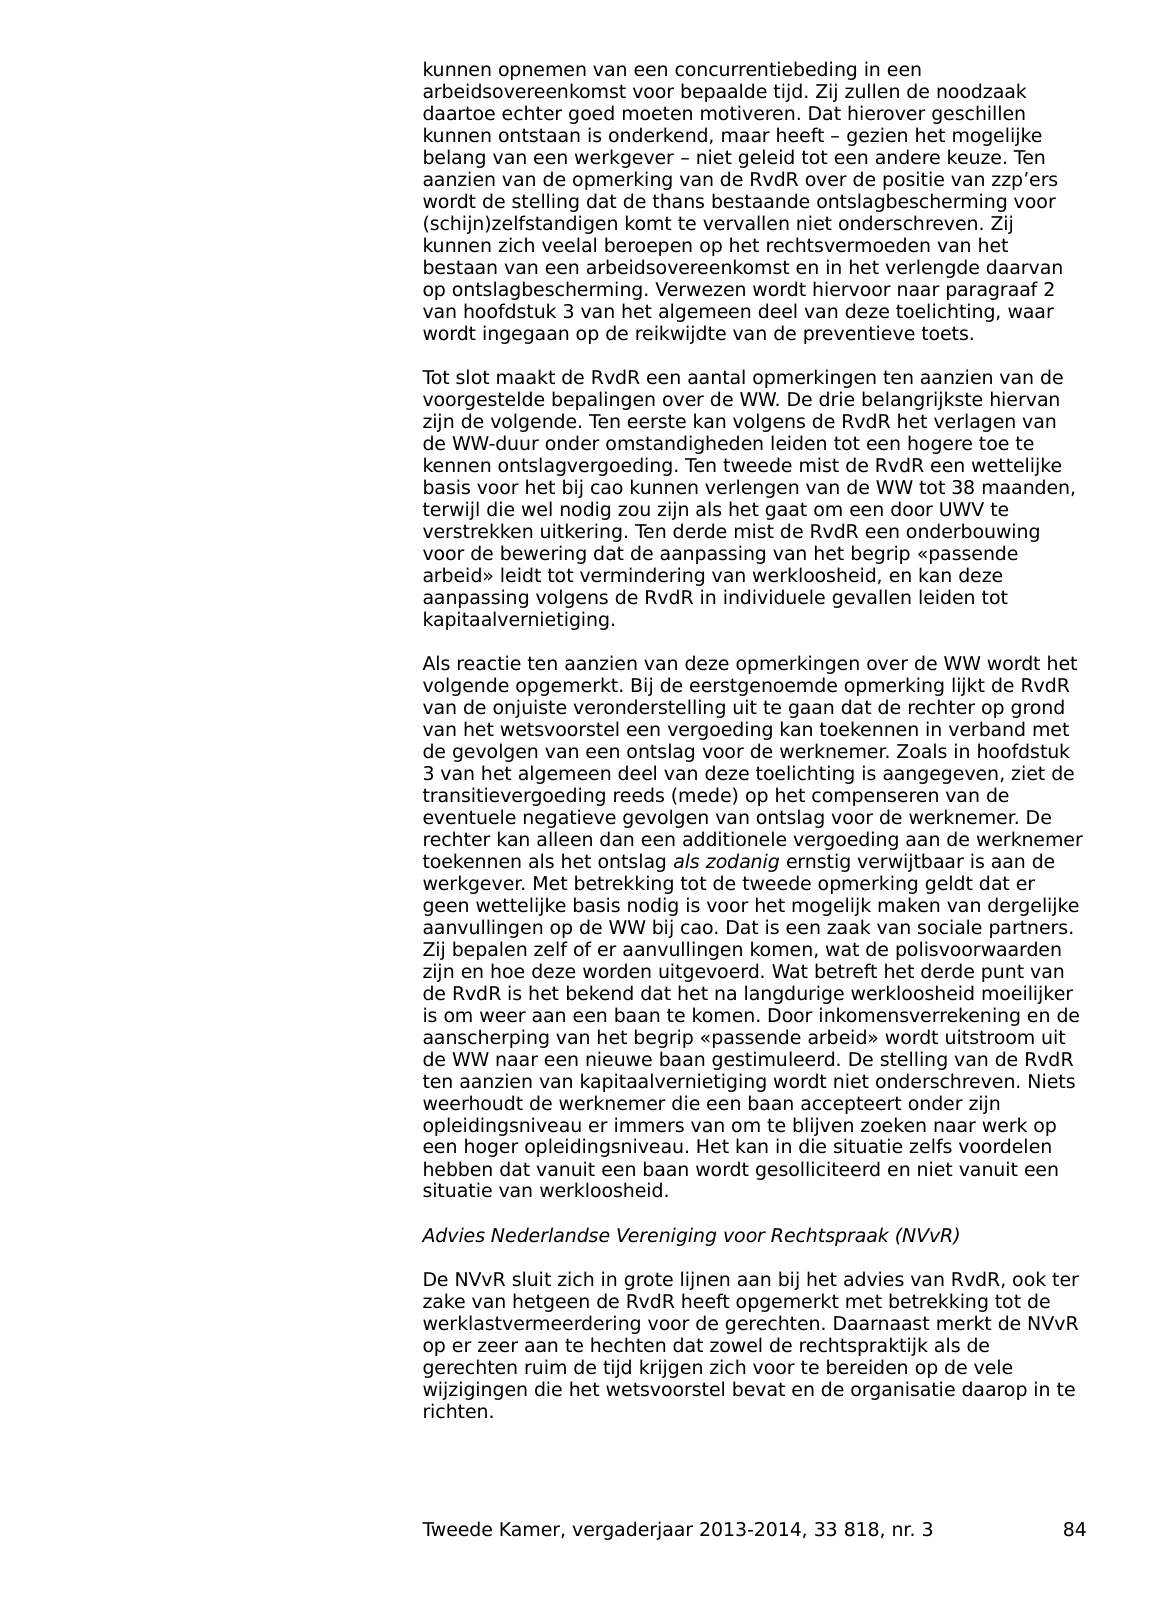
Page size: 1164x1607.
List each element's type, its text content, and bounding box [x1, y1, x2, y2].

text Tot slot maakt de RvdR een aantal opmerkingen ten aanzien van de voorgestelde bepalingen over de WW. De drie belangrijkste hiervan zijn de volgende. Ten eerste kan volgens de RvdR het verlagen van de WW-duur onder omstandigheden leiden tot een hogere toe te kennen ontslagvergoeding. Ten tweede mist de RvdR een wettelijke basis voor het bij cao kunnen verlengen van de WW tot 38 maanden, terwijl die wel nodig zou zijn als het gaat om een door UWV te verstrekken uitkering. Ten derde mist de RvdR een onderbouwing voor de bewering dat de aanpassing van het begrip «passende arbeid» leidt tot vermindering van werkloosheid, en kan deze aanpassing volgens de RvdR in individuele gevallen leiden tot kapitaalvernietiging. [422, 367, 1087, 631]
text De NVvR sluit zich in grote lijnen aan bij het advies van RvdR, ook ter zake van hetgeen de RvdR heeft opgemerkt met betrekking tot de werklastvermeerdering voor de gerechten. Daarnaast merkt de NVvR op er zeer aan te hechten dat zowel de rechtspraktijk als de gerechten ruim de tijd krijgen zich voor te bereiden op de vele wijzigingen die het wetsvoorstel bevat en de organisatie daarop in te richten. [422, 1269, 1087, 1423]
text Als reactie ten aanzien van deze opmerkingen over de WW wordt het volgende opgemerkt. Bij de eerstgenoemde opmerking lijkt de RvdR van de onjuiste veronderstelling uit te gaan dat de rechter op grond van het wetsvoorstel een vergoeding kan toekennen in verband met de gevolgen van een ontslag voor de werknemer. Zoals in hoofdstuk 3 van het algemeen deel van deze toelichting is aangegeven, ziet de transitievergoeding reeds (mede) op het compenseren van de eventuele negatieve gevolgen van ontslag voor de werknemer. De rechter kan alleen dan een additionele vergoeding aan de werknemer toekennen als het ontslag als zodanig ernstig verwijtbaar is aan de werkgever. Met betrekking tot de tweede opmerking geldt dat er geen wettelijke basis nodig is voor het mogelijk maken van dergelijke aanvullingen op de WW bij cao. Dat is een zaak van sociale partners. Zij bepalen zelf of er aanvullingen komen, wat de polisvoorwaarden zijn en hoe deze worden uitgevoerd. Wat betreft het derde punt van de RvdR is het bekend dat het na langdurige werkloosheid moeilijker is om weer aan een baan te komen. Door inkomensverrekening en de aanscherping van het begrip «passende arbeid» wordt uitstroom uit de WW naar een nieuwe baan gestimuleerd. De stelling van de RvdR ten aanzien van kapitaalvernietiging wordt niet onderschreven. Niets weerhoudt de werknemer die een baan accepteert onder zijn opleidingsniveau er immers van om te blijven zoeken naar werk op een hoger opleidingsniveau. Het kan in die situatie zelfs voordelen hebben dat vanuit een baan wordt gesolliciteerd en niet vanuit een situatie van werkloosheid. [422, 653, 1087, 1202]
subtitle Advies Nederlandse Vereniging voor Rechtspraak (NVvR) [422, 1224, 1087, 1247]
text kunnen opnemen van een concurrentiebeding in een arbeidsovereenkomst voor bepaalde tijd. Zij zullen de noodzaak daartoe echter goed moeten motiveren. Dat hierover geschillen kunnen ontstaan is onderkend, maar heeft – gezien het mogelijke belang van een werkgever – niet geleid tot een andere keuze. Ten aanzien van de opmerking van de RvdR over de positie van zzp’ers wordt de stelling dat de thans bestaande ontslagbescherming voor (schijn)zelfstandigen komt te vervallen niet onderschreven. Zij kunnen zich veelal beroepen op het rechtsvermoeden van het bestaan van een arbeidsovereenkomst en in het verlengde daarvan op ontslagbescherming. Verwezen wordt hiervoor naar paragraaf 2 van hoofdstuk 3 van het algemeen deel van deze toelichting, waar wordt ingegaan op de reikwijdte van de preventieve toets. [422, 59, 1087, 345]
